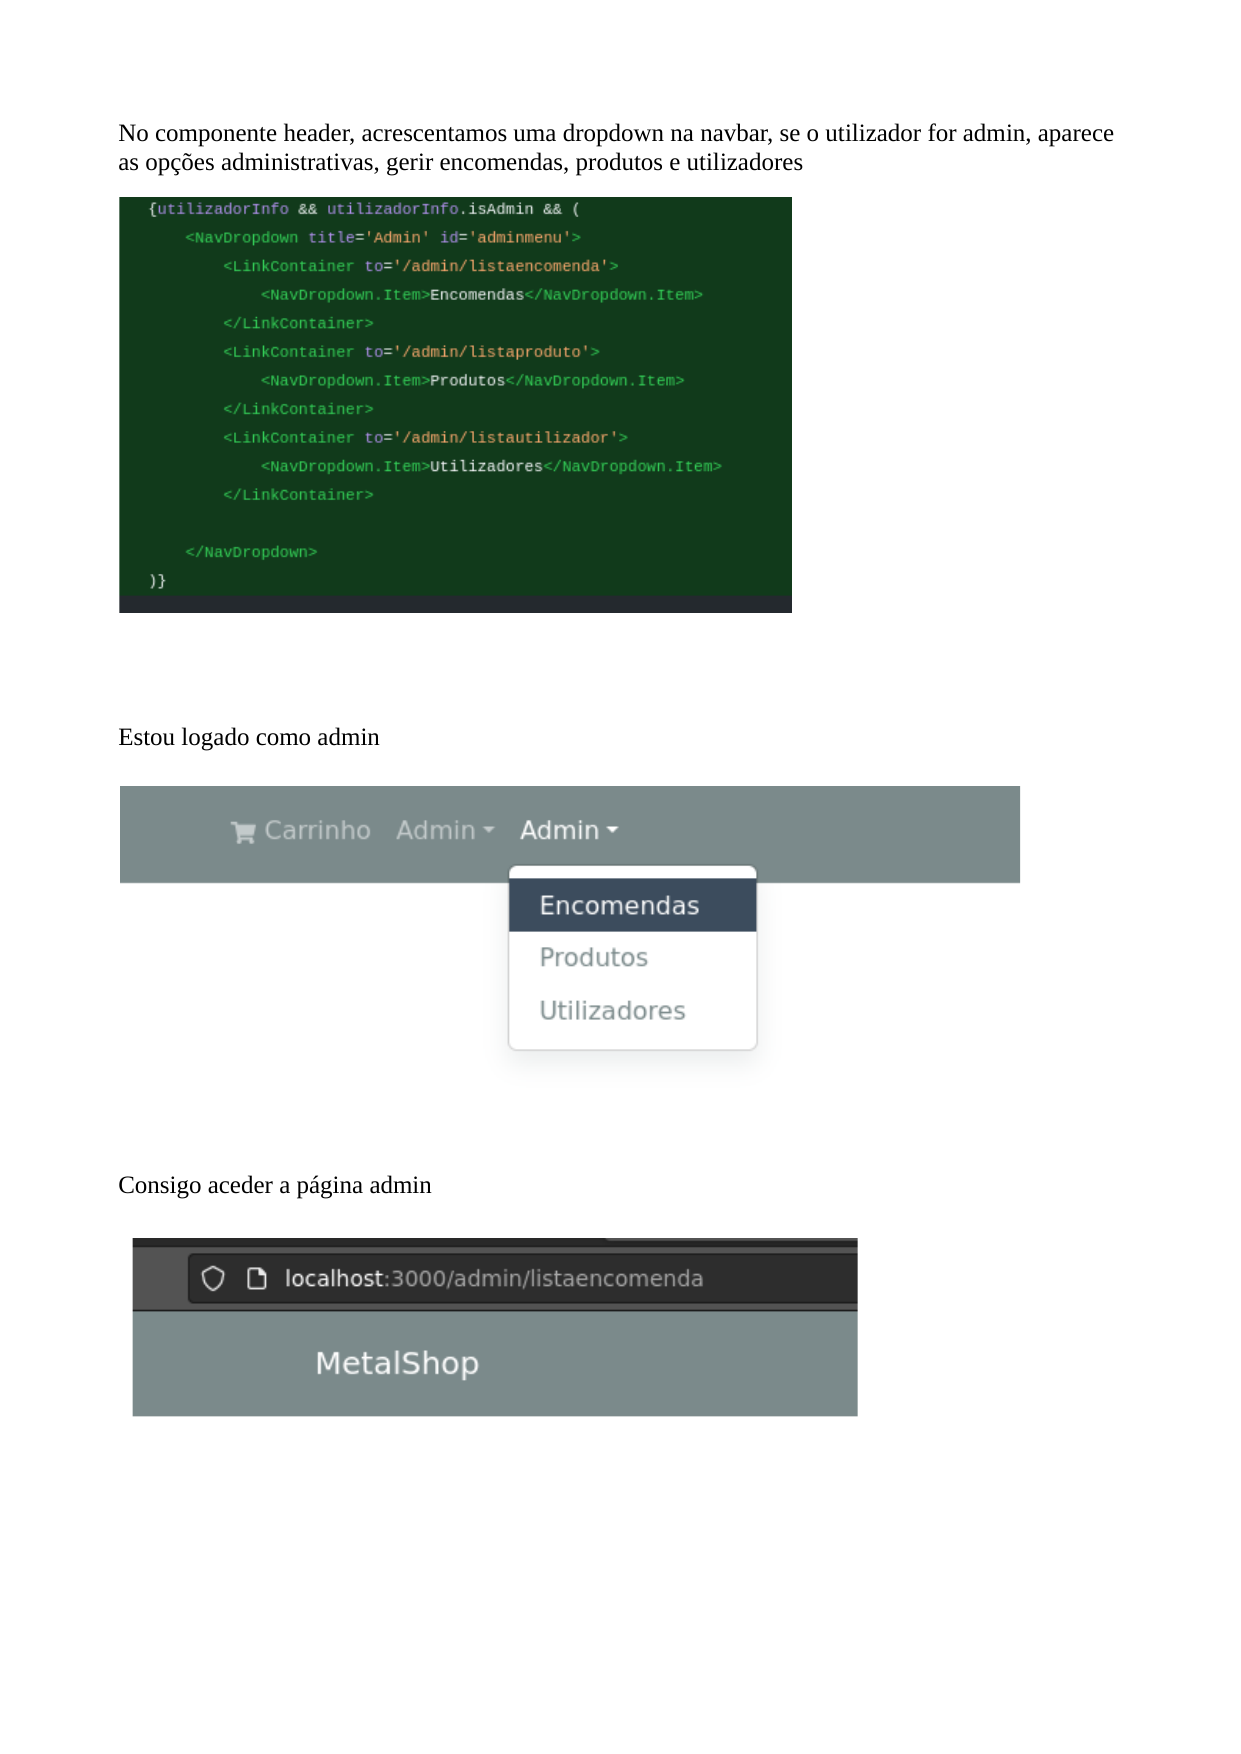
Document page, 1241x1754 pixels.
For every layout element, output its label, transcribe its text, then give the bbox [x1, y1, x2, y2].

picture [119, 197, 792, 613]
picture [120, 786, 1020, 1114]
text Estou logado como admin [118, 722, 1122, 751]
picture [132, 1238, 858, 1628]
text No componente header, acrescentamos uma dropdown na navbar, se o utilizador for admin, aparece as opções administrativas, gerir encomendas, produtos e utilizadores [118, 118, 1122, 176]
text Consigo aceder a página admin [118, 1171, 1122, 1199]
